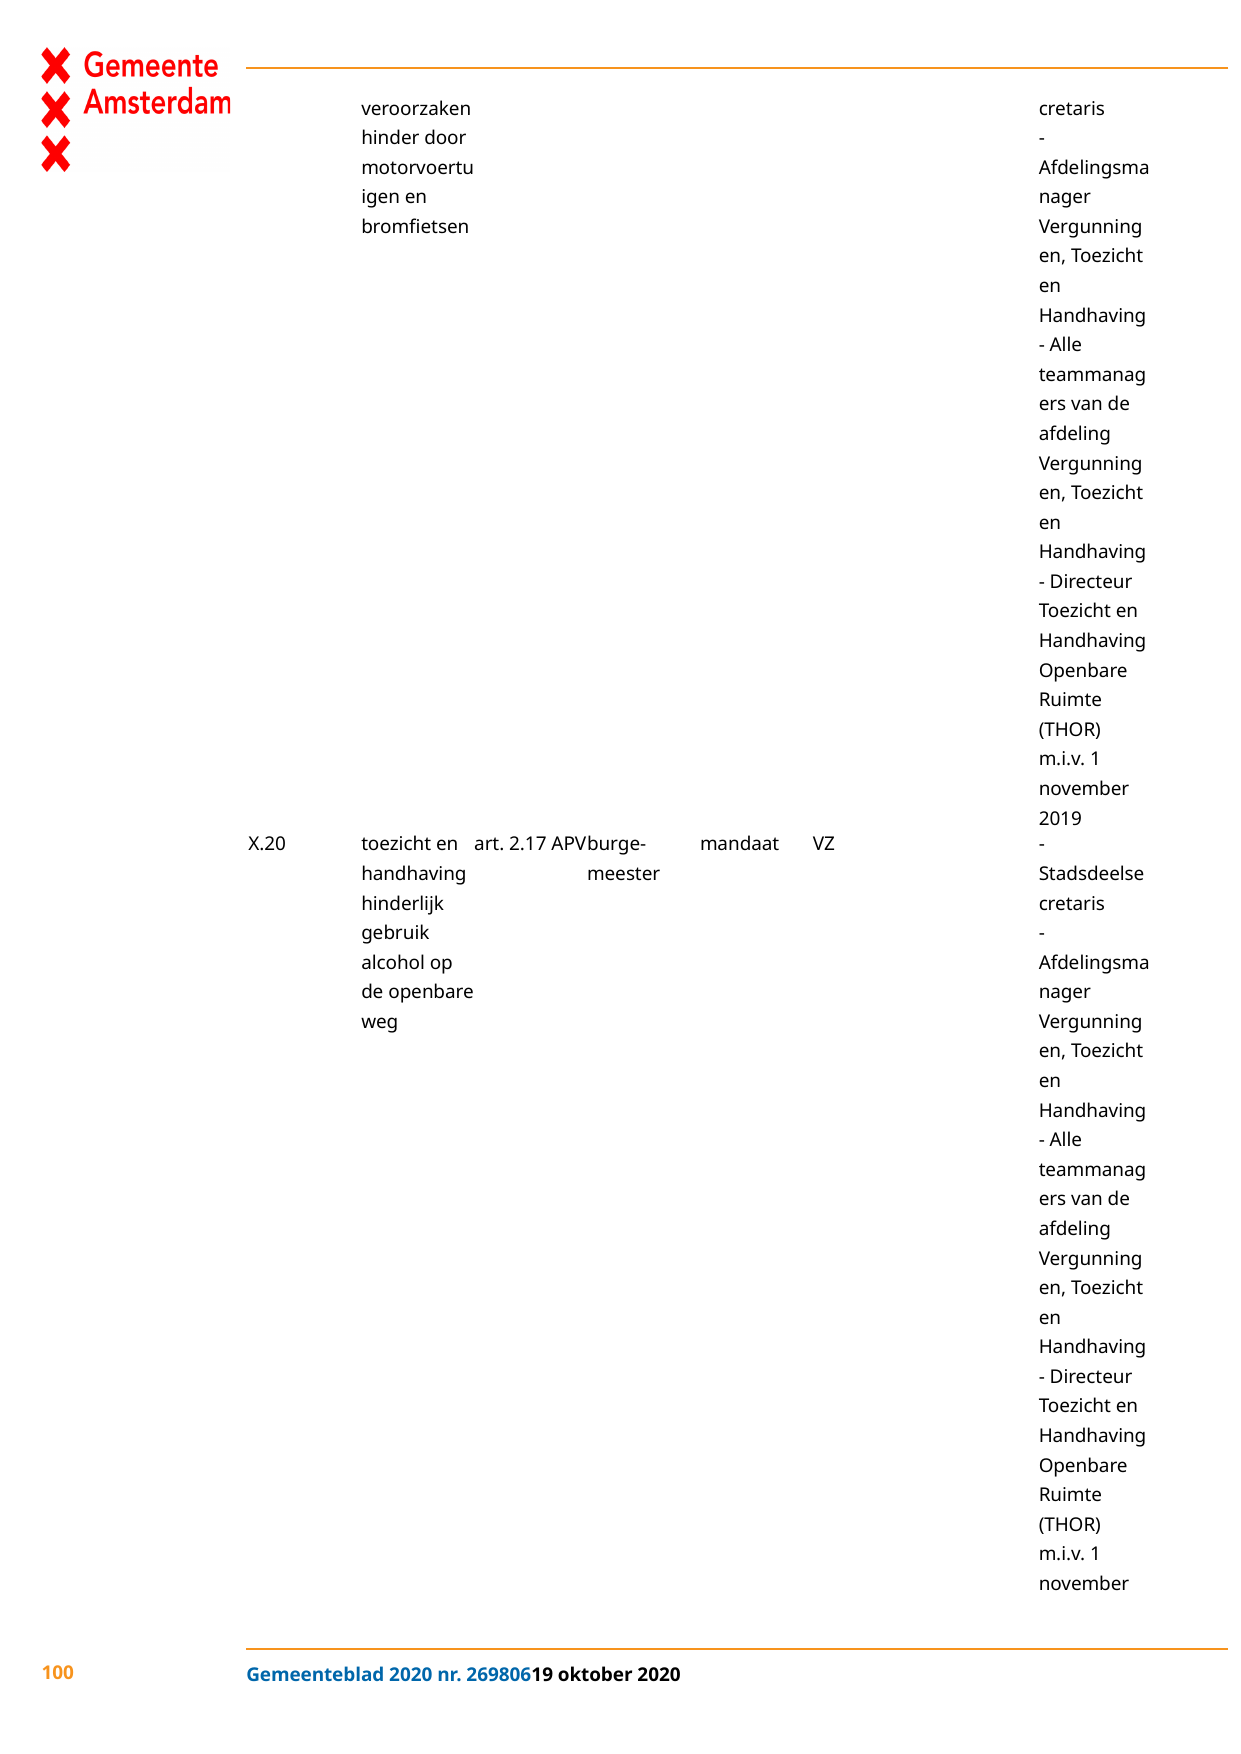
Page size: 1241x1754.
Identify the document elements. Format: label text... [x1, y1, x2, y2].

table_cell X.20 [248, 831, 361, 1596]
table_cell cretaris - Afdelingsmanager Vergunningen, Toezicht en Handhaving - Alle teammanagers van de afdeling Vergunningen, Toezicht en Handhaving - Directeur Toezicht en Handhaving Openbare Ruimte (THOR) m.i.v. 1 november 2019 [1039, 95, 1152, 831]
table_cell VZ [813, 831, 926, 1596]
picture [41, 47, 231, 172]
table_cell [813, 95, 926, 831]
table_cell mandaat [700, 831, 813, 1596]
table_cell veroorzaken hinder door motorvoertuigen en bromfietsen [361, 95, 474, 831]
table_cell [926, 95, 1038, 831]
table_cell [700, 95, 813, 831]
table_cell toezicht en handhaving hinderlijk gebruik alcohol op de openbare weg [361, 831, 474, 1596]
table_cell [248, 95, 361, 831]
table_cell - Stadsdeelsecretaris - Afdelingsmanager Vergunningen, Toezicht en Handhaving - Alle teammanagers van de afdeling Vergunningen, Toezicht en Handhaving - Directeur Toezicht en Handhaving Openbare Ruimte (THOR) m.i.v. 1 november [1039, 831, 1152, 1596]
table_cell [926, 831, 1038, 1596]
table_cell burge-meester [587, 831, 700, 1596]
table_cell [587, 95, 700, 831]
table_cell art. 2.17 APV [474, 831, 587, 1596]
table_cell [474, 95, 587, 831]
